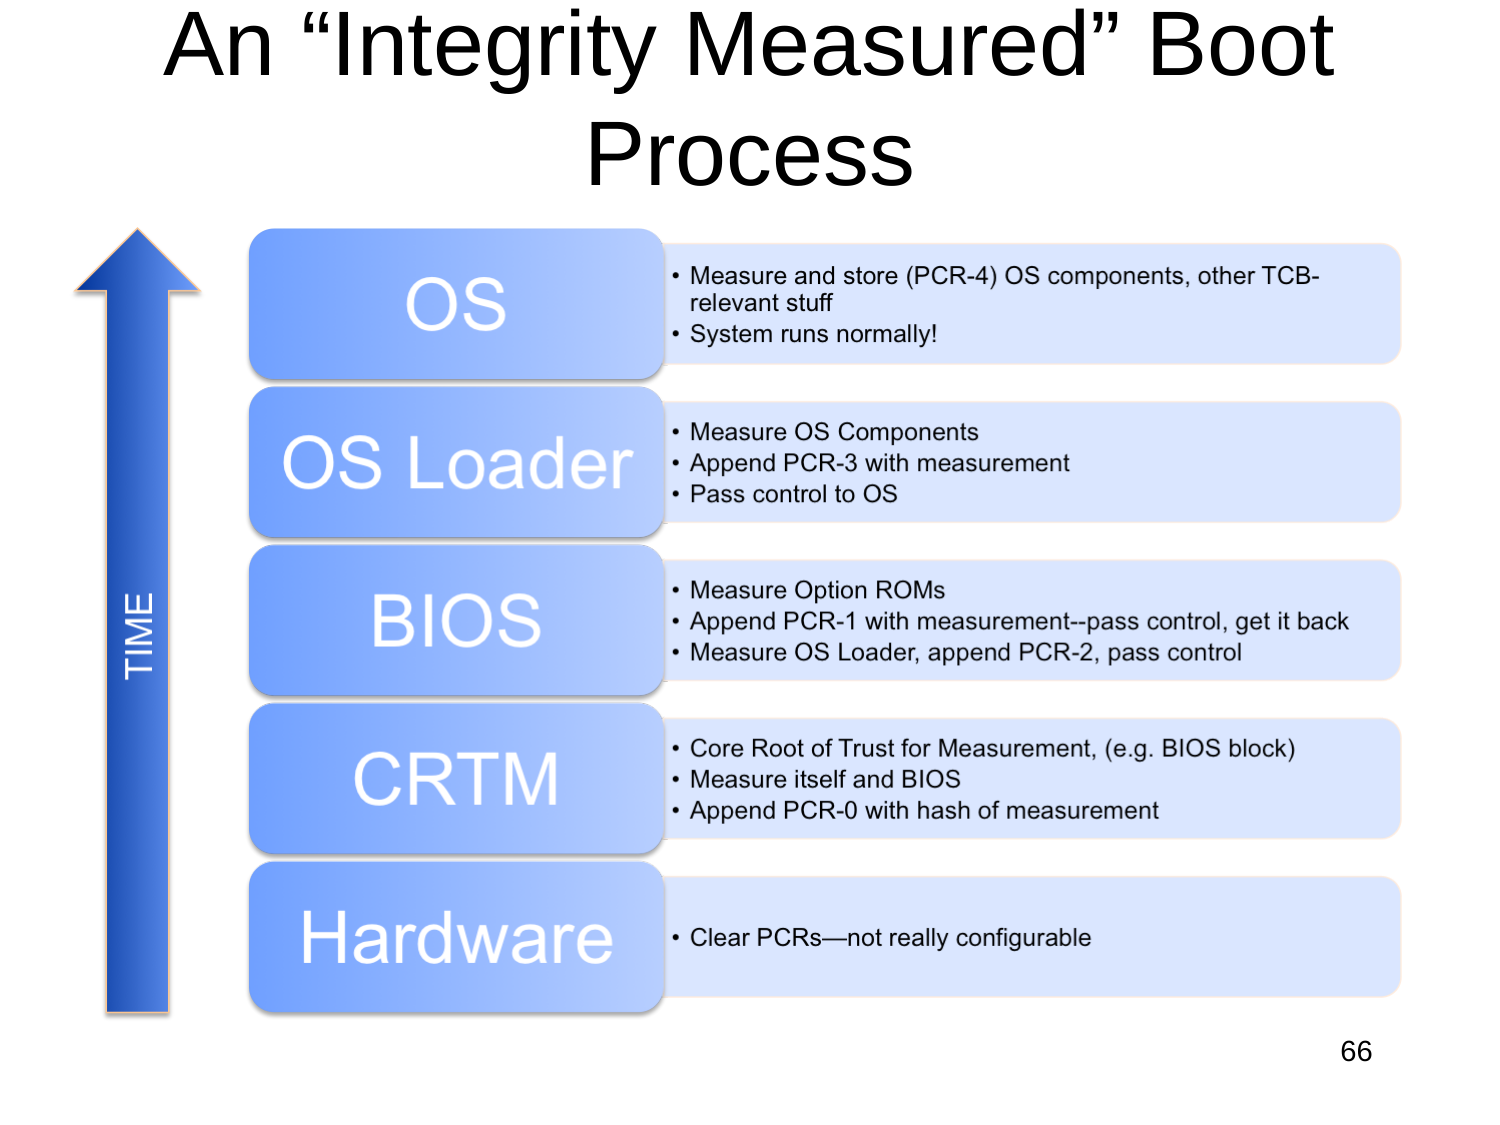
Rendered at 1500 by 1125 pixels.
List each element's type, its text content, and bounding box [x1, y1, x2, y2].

picture [241, 224, 1403, 1024]
title An “Integrity Measured” Boot Process [0, 0, 1500, 212]
text_box [1074, 1025, 1388, 1101]
picture [65, 223, 210, 1026]
